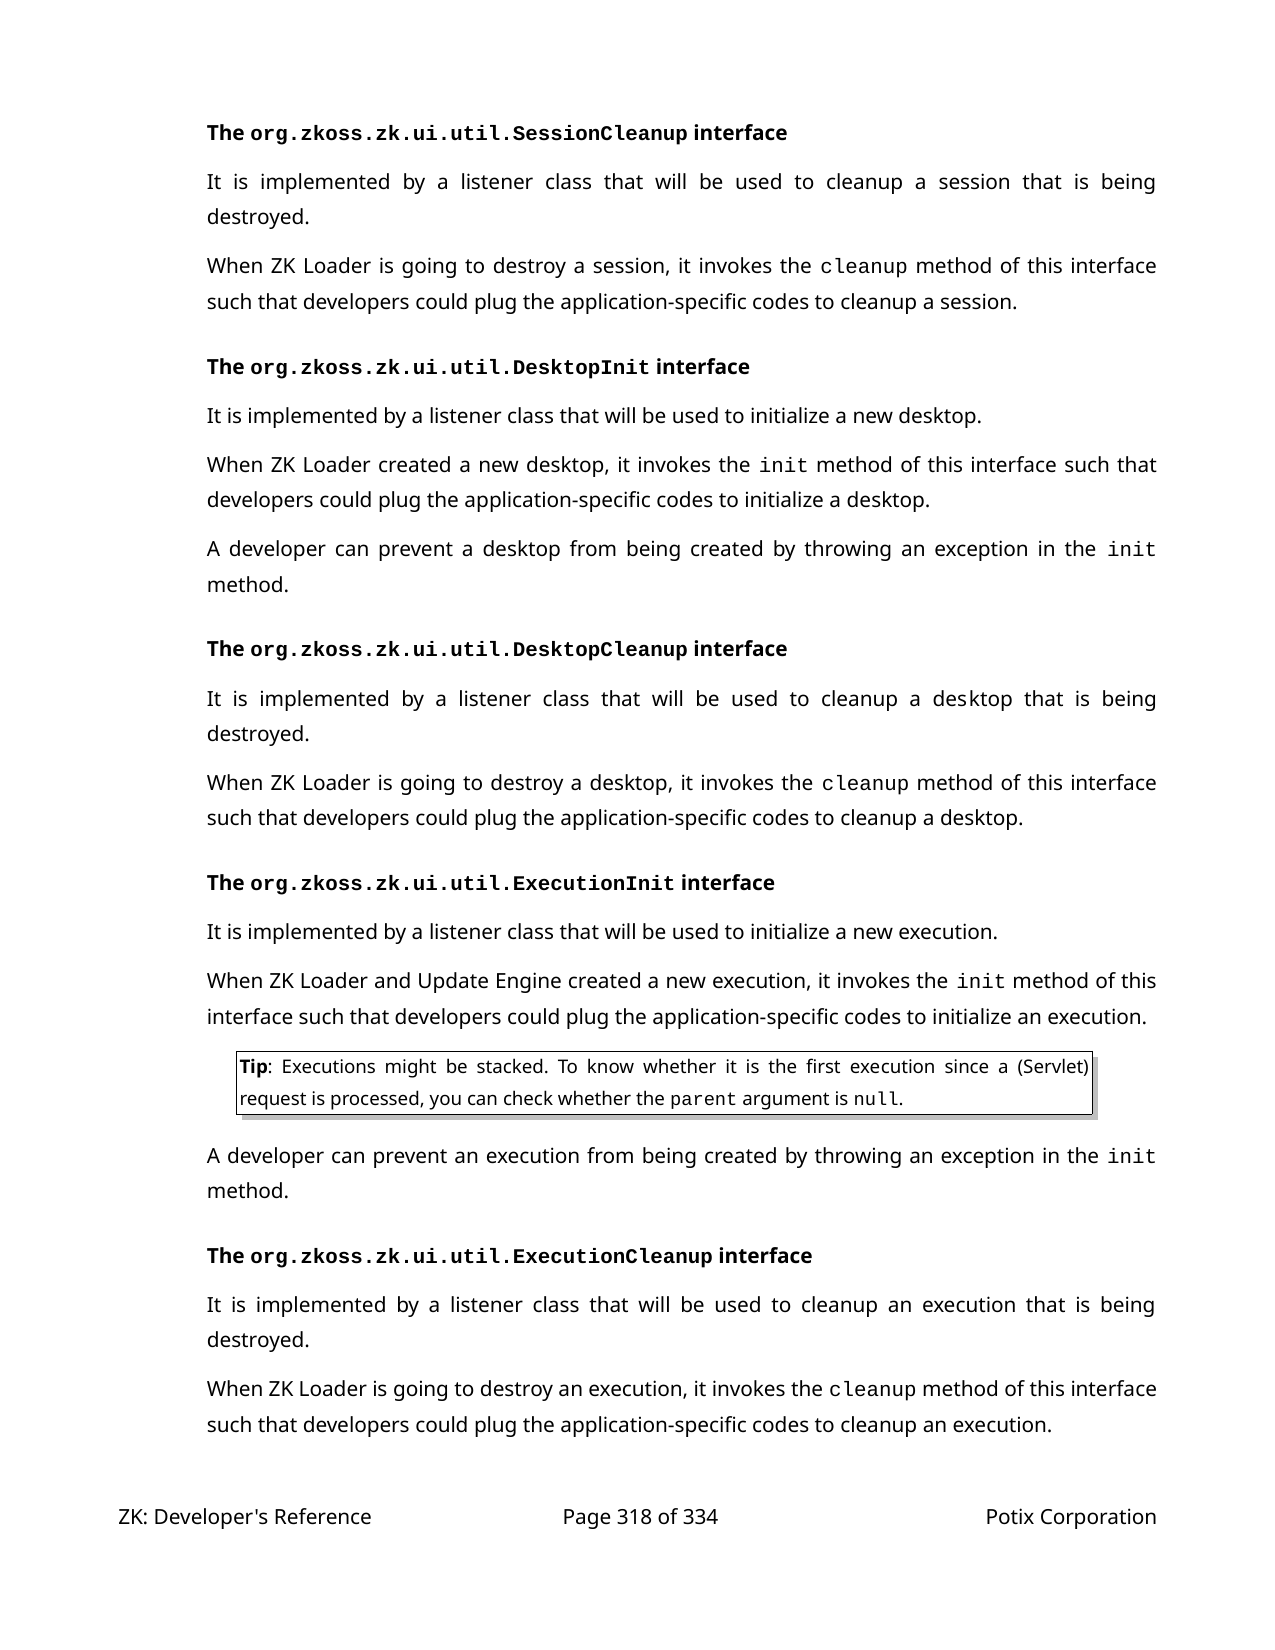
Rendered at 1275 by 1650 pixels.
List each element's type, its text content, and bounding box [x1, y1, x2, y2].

subtitle The org.zkoss.zk.ui.util.DesktopCleanup interface [207, 634, 1157, 663]
subtitle The org.zkoss.zk.ui.util.ExecutionCleanup interface [207, 1241, 1157, 1270]
text When ZK Loader is going to destroy a session, it invokes the cleanup method of this interface such that developers could plug the application-specific codes to cleanup a session. [207, 251, 1157, 315]
text When ZK Loader is going to destroy a desktop, it invokes the cleanup method of this interface such that developers could plug the application-specific codes to cleanup a desktop. [207, 768, 1157, 832]
subtitle The org.zkoss.zk.ui.util.SessionCleanup interface [207, 118, 1157, 147]
text When ZK Loader is going to destroy an execution, it invokes the cleanup method of this interface such that developers could plug the application-specific codes to cleanup an execution. [207, 1374, 1157, 1438]
text It is implemented by a listener class that will be used to initialize a new desktop. [207, 401, 1157, 429]
text A developer can prevent an execution from being created by throwing an exception in the init method. [207, 1141, 1157, 1204]
text When ZK Loader and Update Engine created a new execution, it invokes the init method of this interface such that developers could plug the application-specific codes to initialize an execution. [207, 966, 1157, 1030]
text A developer can prevent a desktop from being created by throwing an exception in the init method. [207, 534, 1157, 598]
subtitle The org.zkoss.zk.ui.util.DesktopInit interface [207, 352, 1157, 380]
text It is implemented by a listener class that will be used to cleanup a desktop that is being destroyed. [207, 684, 1157, 747]
text It is implemented by a listener class that will be used to cleanup an execution that is being destroyed. [207, 1290, 1157, 1354]
text When ZK Loader created a new desktop, it invokes the init method of this interface such that developers could plug the application-specific codes to initialize a desktop. [207, 450, 1157, 513]
text It is implemented by a listener class that will be used to initialize a new execution. [207, 917, 1157, 946]
text Tip: Executions might be stacked. To know whether it is the first execution since a (Servlet) request is processed, you can check whether the parent argument is null. [237, 1052, 1092, 1114]
subtitle The org.zkoss.zk.ui.util.ExecutionInit interface [207, 868, 1157, 897]
text It is implemented by a listener class that will be used to cleanup a session that is being destroyed. [207, 167, 1157, 231]
